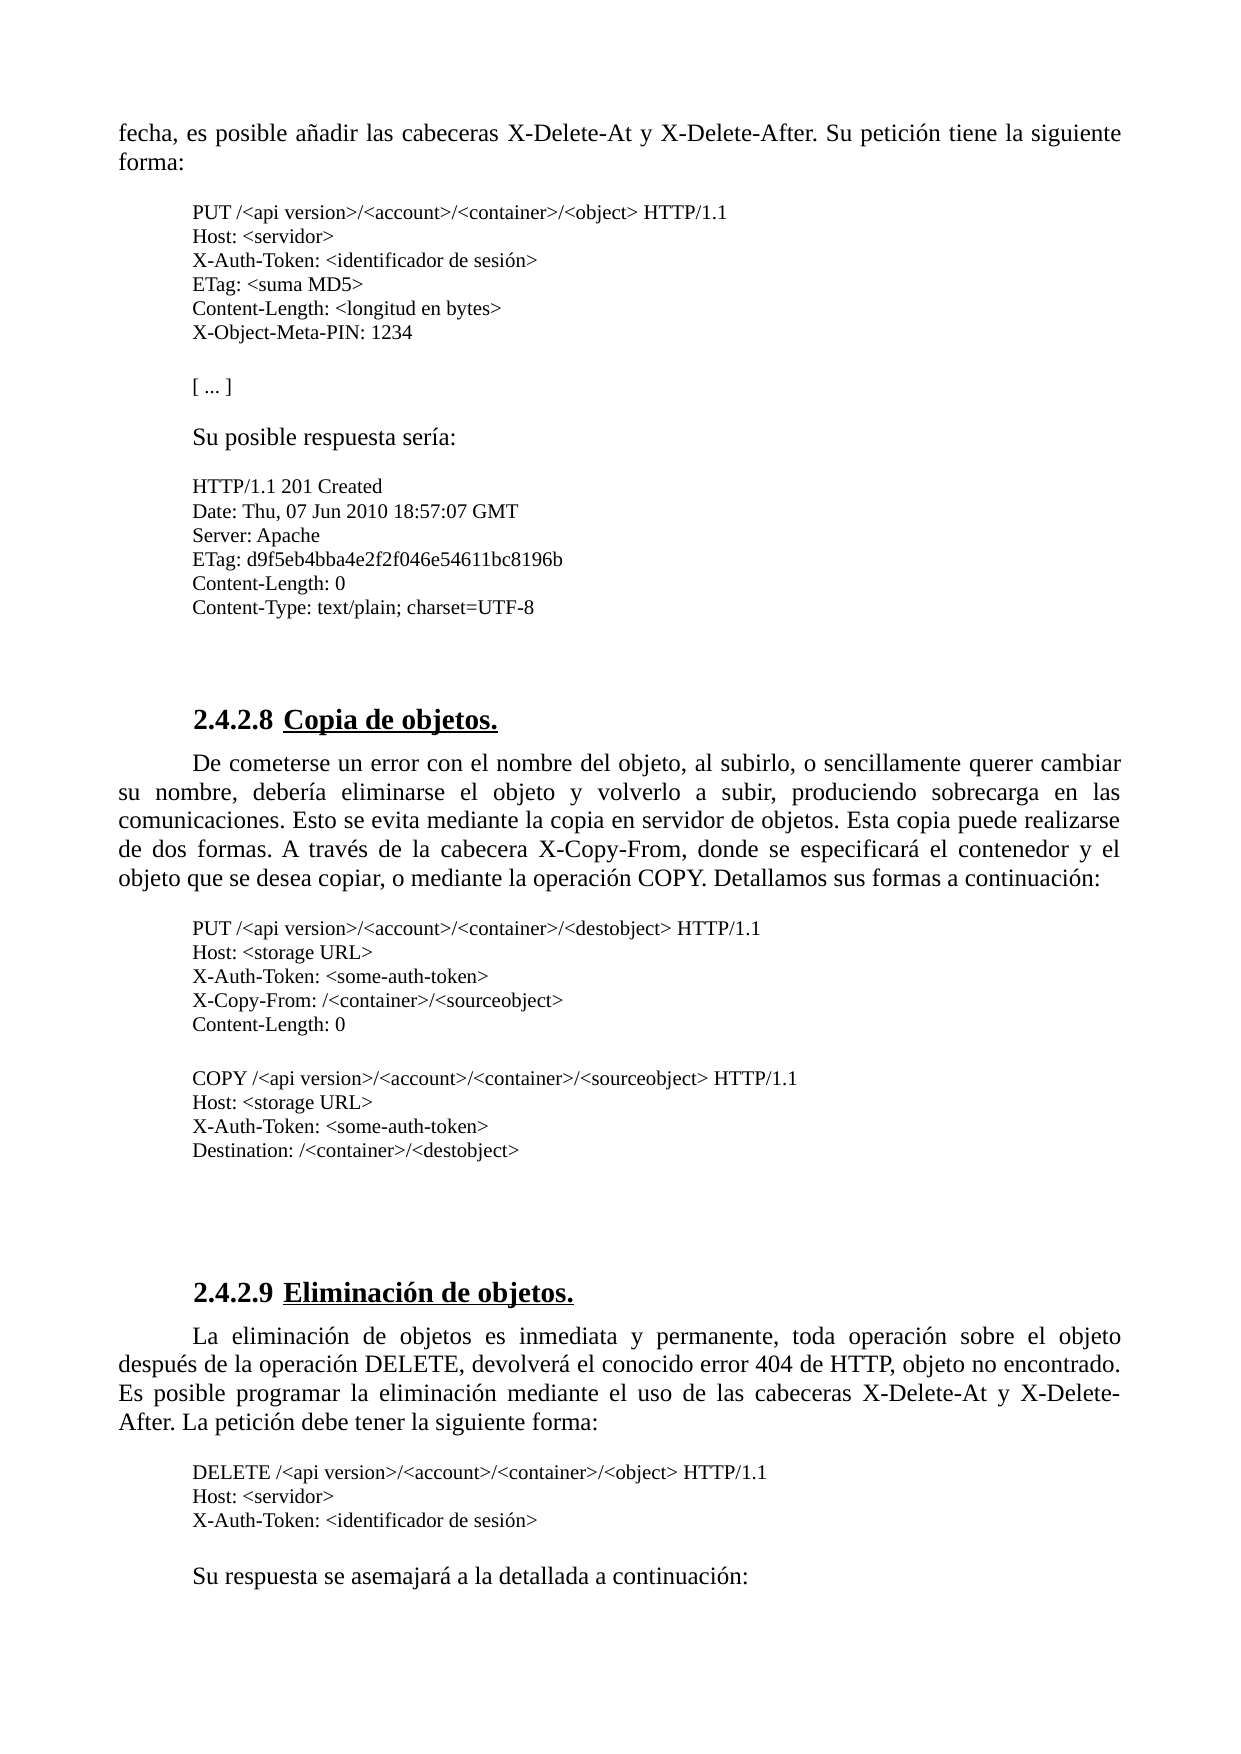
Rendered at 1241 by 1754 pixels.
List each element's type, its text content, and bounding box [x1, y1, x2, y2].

subtitle Eliminación de objetos. [193, 1275, 1122, 1308]
text X-Copy-From: /<container>/<sourceobject> [118, 988, 1122, 1012]
text COPY /<api version>/<account>/<container>/<sourceobject> HTTP/1.1 Host: <storage URL> X-Auth-Token: <some-auth-token> Destination: /<container>/<destobject> [118, 1066, 1122, 1162]
text X-Auth-Token: <identificador de sesión> [118, 248, 1122, 272]
text Server: Apache [118, 523, 1122, 547]
text Content-Length: 0 [118, 571, 1122, 595]
text DELETE /<api version>/<account>/<container>/<object> HTTP/1.1 [118, 1460, 1122, 1484]
text ETag: d9f5eb4bba4e2f2f046e54611bc8196b [118, 547, 1122, 571]
text Host: <storage URL> [118, 940, 1122, 964]
text De cometerse un error con el nombre del objeto, al subirlo, o sencillamente querer cambiar su nombre, debería eliminarse el objeto y volverlo a subir, produciendo sobrecarga en las comunicaciones. Esto se evita mediante la copia en servidor de objetos. Esta copia puede realizarse de dos formas. A través de la cabecera X-Copy-From, donde se especificará el contenedor y el objeto que se desea copiar, o mediante la operación COPY. Detallamos sus formas a continuación: [118, 748, 1122, 892]
subtitle Copia de objetos. [193, 702, 1122, 736]
text PUT /<api version>/<account>/<container>/<object> HTTP/1.1 [118, 200, 1122, 224]
text Content-Length: <longitud en bytes> [118, 296, 1122, 320]
text HTTP/1.1 201 Created [118, 474, 1122, 498]
text Content-Type: text/plain; charset=UTF-8 [118, 595, 1122, 619]
text X-Auth-Token: <some-auth-token> [118, 964, 1122, 988]
text fecha, es posible añadir las cabeceras X-Delete-At y X-Delete-After. Su petición tiene la siguiente forma: [118, 118, 1122, 176]
text ETag: <suma MD5> [118, 272, 1122, 296]
text X-Object-Meta-PIN: 1234 [118, 320, 1122, 344]
text X-Auth-Token: <identificador de sesión> [118, 1508, 1122, 1532]
text Host: <servidor> [118, 1484, 1122, 1508]
text Su respuesta se asemajará a la detallada a continuación: [118, 1561, 1122, 1590]
text [ ... ] [118, 373, 1122, 398]
text PUT /<api version>/<account>/<container>/<destobject> HTTP/1.1 [118, 916, 1122, 940]
text Su posible respuesta sería: [118, 422, 1122, 450]
text Host: <servidor> [118, 224, 1122, 248]
text Content-Length: 0 [118, 1012, 1122, 1036]
text La eliminación de objetos es inmediata y permanente, toda operación sobre el objeto después de la operación DELETE, devolverá el conocido error 404 de HTTP, objeto no encontrado. Es posible programar la eliminación mediante el uso de las cabeceras X-Delete-At y X-Delete-After. La petición debe tener la siguiente forma: [118, 1321, 1122, 1436]
text Date: Thu, 07 Jun 2010 18:57:07 GMT [118, 498, 1122, 523]
